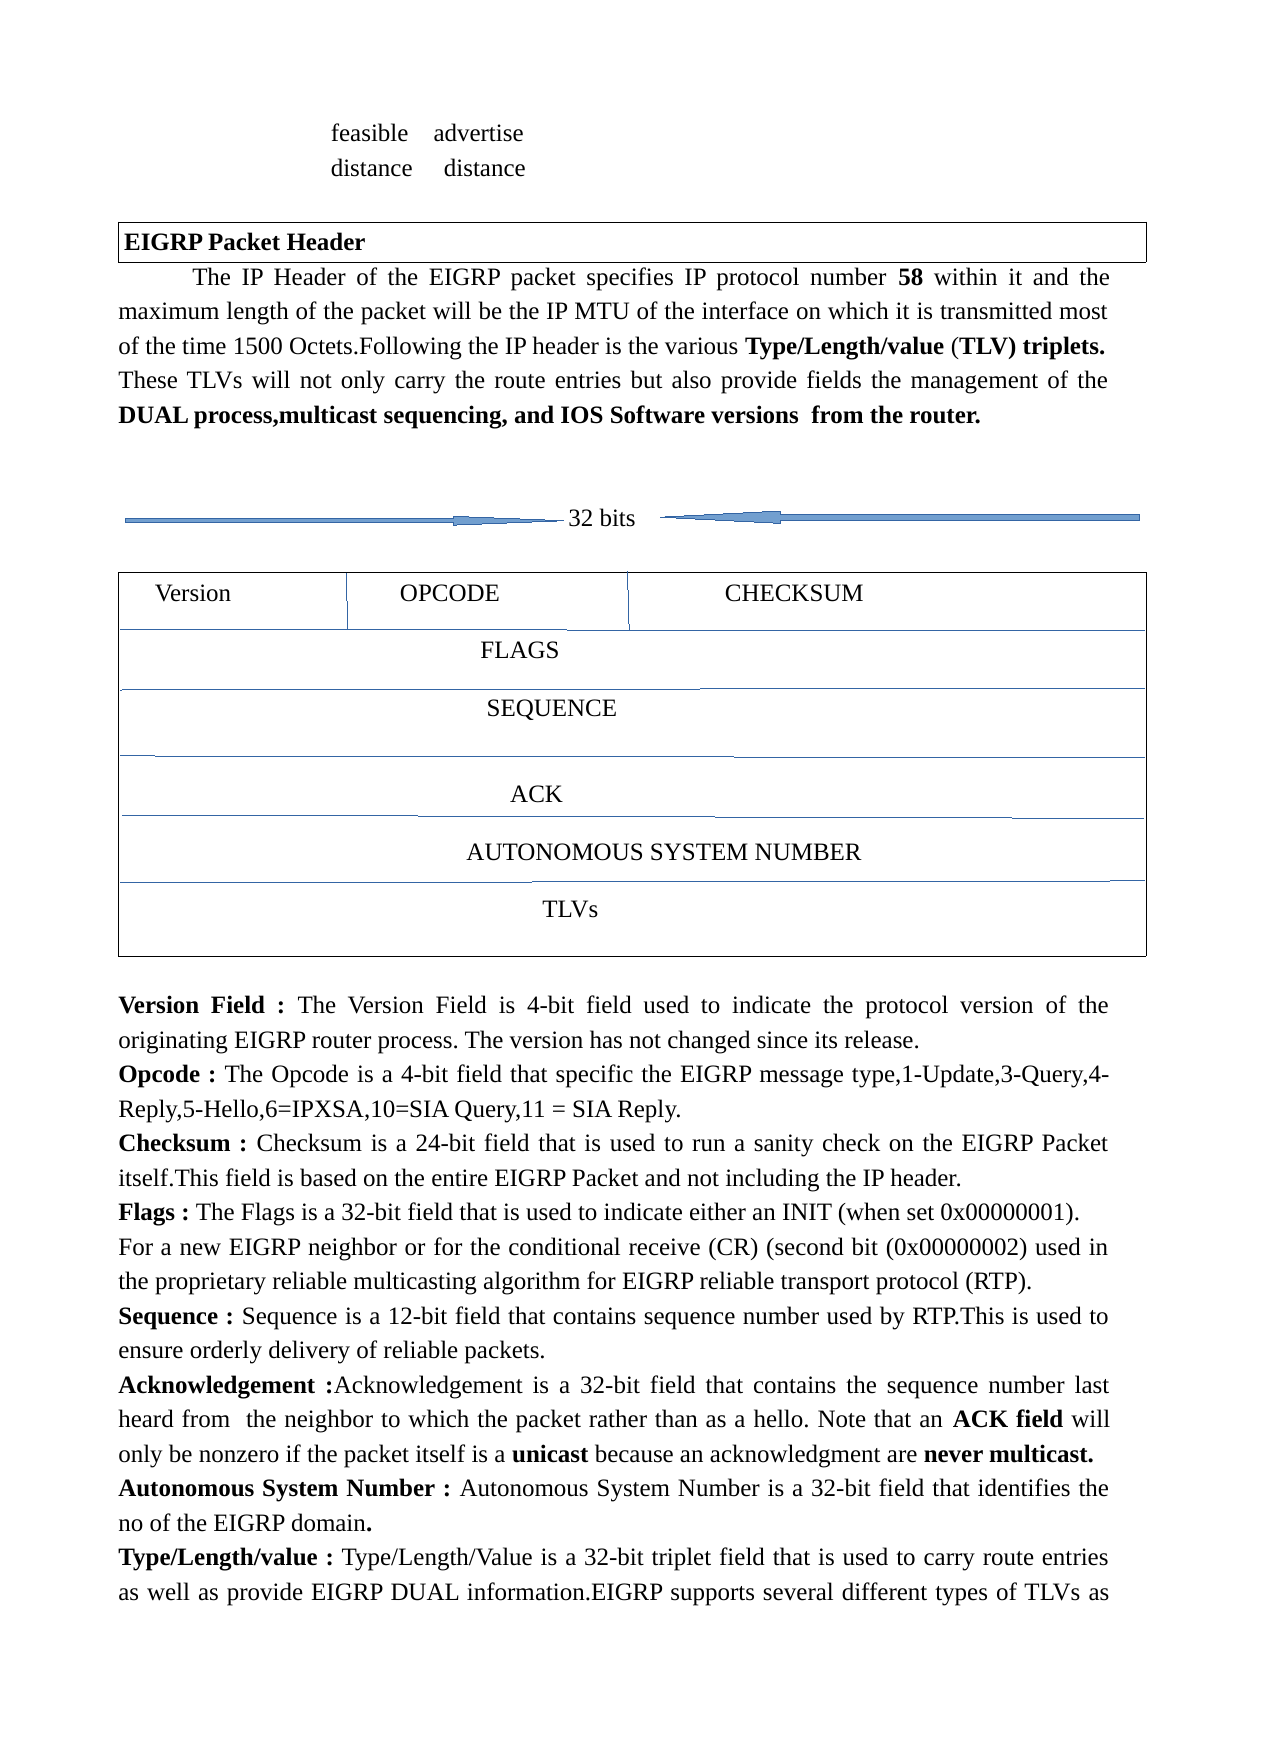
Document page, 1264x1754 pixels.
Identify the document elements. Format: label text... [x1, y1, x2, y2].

text Checksum : Checksum is a 24-bit field that is used to run a sanity check on the EIGRP Packet itself.This field is based on the entire EIGRP Packet and not including the IP header. [118, 1128, 1110, 1192]
text Acknowledgement :Acknowledgement is a 32-bit field that contains the sequence number last heard from the neighbor to which the packet rather than as a hello. Note that an ACK field will only be nonzero if the packet itself is a unicast because an acknowledgment are never multicast. [118, 1370, 1110, 1467]
text Autonomous System Number : Autonomous System Number is a 32-bit field that identifies the no of the EIGRP domain. [118, 1473, 1110, 1536]
text feasible advertise [118, 118, 1110, 147]
text 32 bits [118, 503, 1110, 532]
table_header Version OPCODE CHECKSUM FLAGS SEQUENCE ACK AUTONOMOUS SYSTEM NUMBER TLVs [119, 573, 1146, 956]
text Flags : The Flags is a 32-bit field that is used to indicate either an INIT (when set 0x00000001). [118, 1197, 1110, 1226]
text Version Field : The Version Field is 4-bit field used to indicate the protocol version of the originating EIGRP router process. The version has not changed since its release. [118, 991, 1110, 1054]
text These TLVs will not only carry the route entries but also provide fields the management of the DUAL process,multicast sequencing, and IOS Software versions from the router. [118, 365, 1110, 429]
text Type/Length/value : Type/Length/Value is a 32-bit triplet field that is used to carry route entries as well as provide EIGRP DUAL information.EIGRP supports several different types of TLVs as [118, 1542, 1110, 1605]
text For a new EIGRP neighbor or for the conditional receive (CR) (second bit (0x00000002) used in the proprietary reliable multicasting algorithm for EIGRP reliable transport protocol (RTP). [118, 1232, 1110, 1295]
table_header EIGRP Packet Header [119, 223, 1146, 262]
text The IP Header of the EIGRP packet specifies IP protocol number 58 within it and the maximum length of the packet will be the IP MTU of the interface on which it is transmitted most of the time 1500 Octets.Following the IP header is the various Type/Length/value (TLV) triplets. [118, 263, 1110, 360]
text distance distance [118, 153, 1110, 181]
text Opcode : The Opcode is a 4-bit field that specific the EIGRP message type,1-Update,3-Query,4-Reply,5-Hello,6=IPXSA,10=SIA Query,11 = SIA Reply. [118, 1059, 1110, 1123]
text Sequence : Sequence is a 12-bit field that contains sequence number used by RTP.This is used to ensure orderly delivery of reliable packets. [118, 1301, 1110, 1364]
